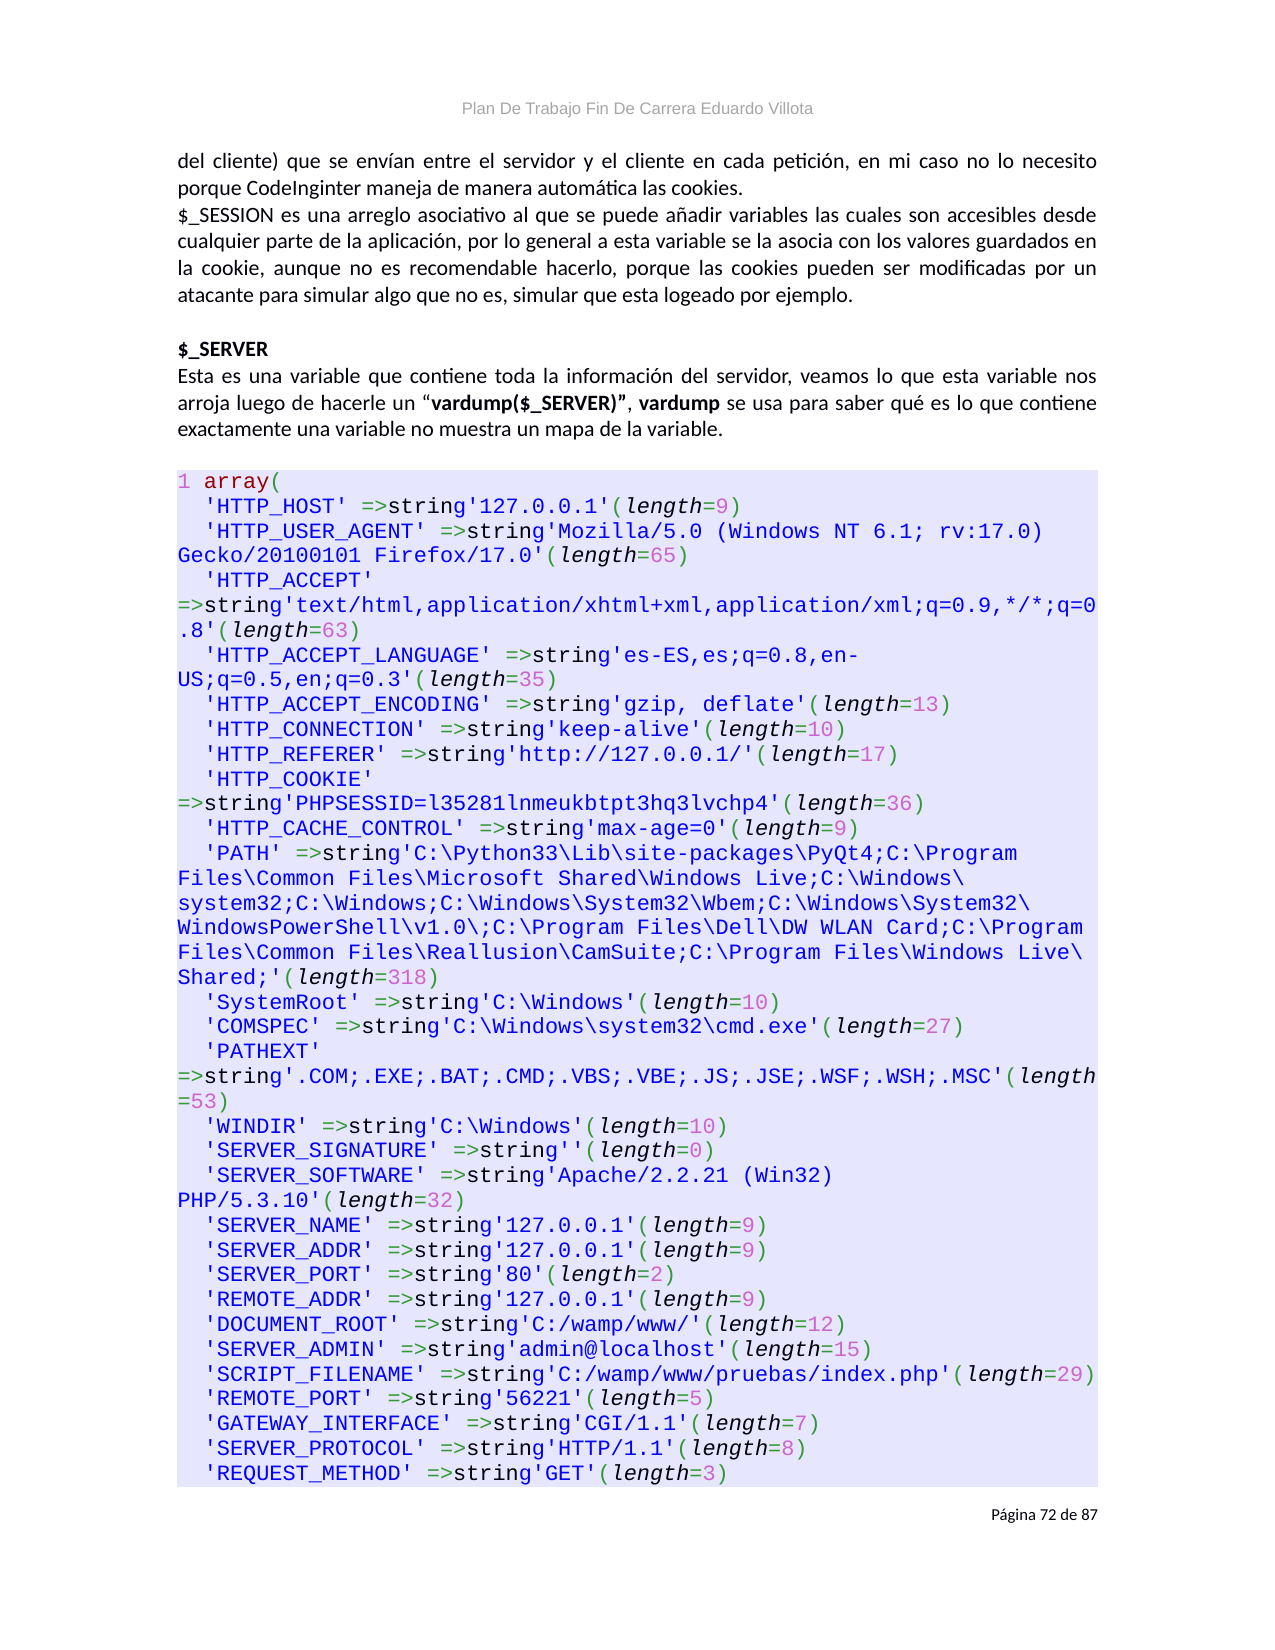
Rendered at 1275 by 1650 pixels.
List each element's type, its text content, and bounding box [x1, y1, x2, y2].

text 'HTTP_CONNECTION' =>string'keep-alive'(length=10) [177, 718, 1098, 743]
text 'PATHEXT' =>string'.COM;.EXE;.BAT;.CMD;.VBS;.VBE;.JS;.JSE;.WSF;.WSH;.MSC'(length=53) [177, 1041, 1098, 1115]
text 'REQUEST_METHOD' =>string'GET'(length=3) [177, 1462, 1098, 1487]
text 'REMOTE_PORT' =>string'56221'(length=5) [177, 1388, 1098, 1412]
text Esta es una variable que contiene toda la información del servidor, veamos lo que esta variable nos arroja luego de hacerle un “vardump($_SERVER)”, vardump se usa para saber qué es lo que contiene exactamente una variable no muestra un mapa de la variable. [177, 362, 1098, 442]
text 'SERVER_PORT' =>string'80'(length=2) [177, 1264, 1098, 1288]
text 'PATH' =>string'C:\Python33\Lib\site-packages\PyQt4;C:\Program Files\Common Files\Microsoft Shared\Windows Live;C:\Windows\system32;C:\Windows;C:\Windows\System32\Wbem;C:\Windows\System32\WindowsPowerShell\v1.0\;C:\Program Files\Dell\DW WLAN Card;C:\Program Files\Common Files\Reallusion\CamSuite;C:\Program Files\Windows Live\Shared;'(length=318) [177, 842, 1098, 991]
text 'HTTP_COOKIE' =>string'PHPSESSID=l35281lnmeukbtpt3hq3lvchp4'(length=36) [177, 768, 1098, 817]
text 'HTTP_ACCEPT' =>string'text/html,application/xhtml+xml,application/xml;q=0.9,*/*;q=0.8'(length=63) [177, 569, 1098, 644]
text 'HTTP_USER_AGENT' =>string'Mozilla/5.0 (Windows NT 6.1; rv:17.0) Gecko/20100101 Firefox/17.0'(length=65) [177, 520, 1098, 569]
text 'SCRIPT_FILENAME' =>string'C:/wamp/www/pruebas/index.php'(length=29) [177, 1363, 1098, 1388]
text 'SERVER_ADMIN' =>string'admin@localhost'(length=15) [177, 1338, 1098, 1363]
text 'DOCUMENT_ROOT' =>string'C:/wamp/www/'(length=12) [177, 1313, 1098, 1338]
text 'HTTP_CACHE_CONTROL' =>string'max-age=0'(length=9) [177, 817, 1098, 842]
text 'SERVER_NAME' =>string'127.0.0.1'(length=9) [177, 1214, 1098, 1239]
text 'HTTP_ACCEPT_LANGUAGE' =>string'es-ES,es;q=0.8,en-US;q=0.5,en;q=0.3'(length=35) [177, 644, 1098, 693]
text 'GATEWAY_INTERFACE' =>string'CGI/1.1'(length=7) [177, 1412, 1098, 1437]
text 'SERVER_ADDR' =>string'127.0.0.1'(length=9) [177, 1239, 1098, 1264]
text 'HTTP_ACCEPT_ENCODING' =>string'gzip, deflate'(length=13) [177, 693, 1098, 718]
text 'SERVER_SOFTWARE' =>string'Apache/2.2.21 (Win32) PHP/5.3.10'(length=32) [177, 1164, 1098, 1214]
text del cliente) que se envían entre el servidor y el cliente en cada petición, en mi caso no lo necesito porque CodeInginter maneja de manera automática las cookies. [177, 148, 1098, 201]
text 'SERVER_PROTOCOL' =>string'HTTP/1.1'(length=8) [177, 1437, 1098, 1462]
text 'HTTP_REFERER' =>string'http://127.0.0.1/'(length=17) [177, 743, 1098, 768]
text $_SERVER [177, 336, 1098, 362]
text 'HTTP_HOST' =>string'127.0.0.1'(length=9) [177, 495, 1098, 520]
text 'SERVER_SIGNATURE' =>string''(length=0) [177, 1140, 1098, 1164]
text 'REMOTE_ADDR' =>string'127.0.0.1'(length=9) [177, 1288, 1098, 1313]
text 1 array( [177, 470, 1098, 495]
text 'COMSPEC' =>string'C:\Windows\system32\cmd.exe'(length=27) [177, 1016, 1098, 1041]
text 'SystemRoot' =>string'C:\Windows'(length=10) [177, 991, 1098, 1016]
text 'WINDIR' =>string'C:\Windows'(length=10) [177, 1115, 1098, 1140]
text $_SESSION es una arreglo asociativo al que se puede añadir variables las cuales son accesibles desde cualquier parte de la aplicación, por lo general a esta variable se la asocia con los valores guardados en la cookie, aunque no es recomendable hacerlo, porque las cookies pueden ser modificadas por un atacante para simular algo que no es, simular que esta logeado por ejemplo. [177, 201, 1098, 308]
